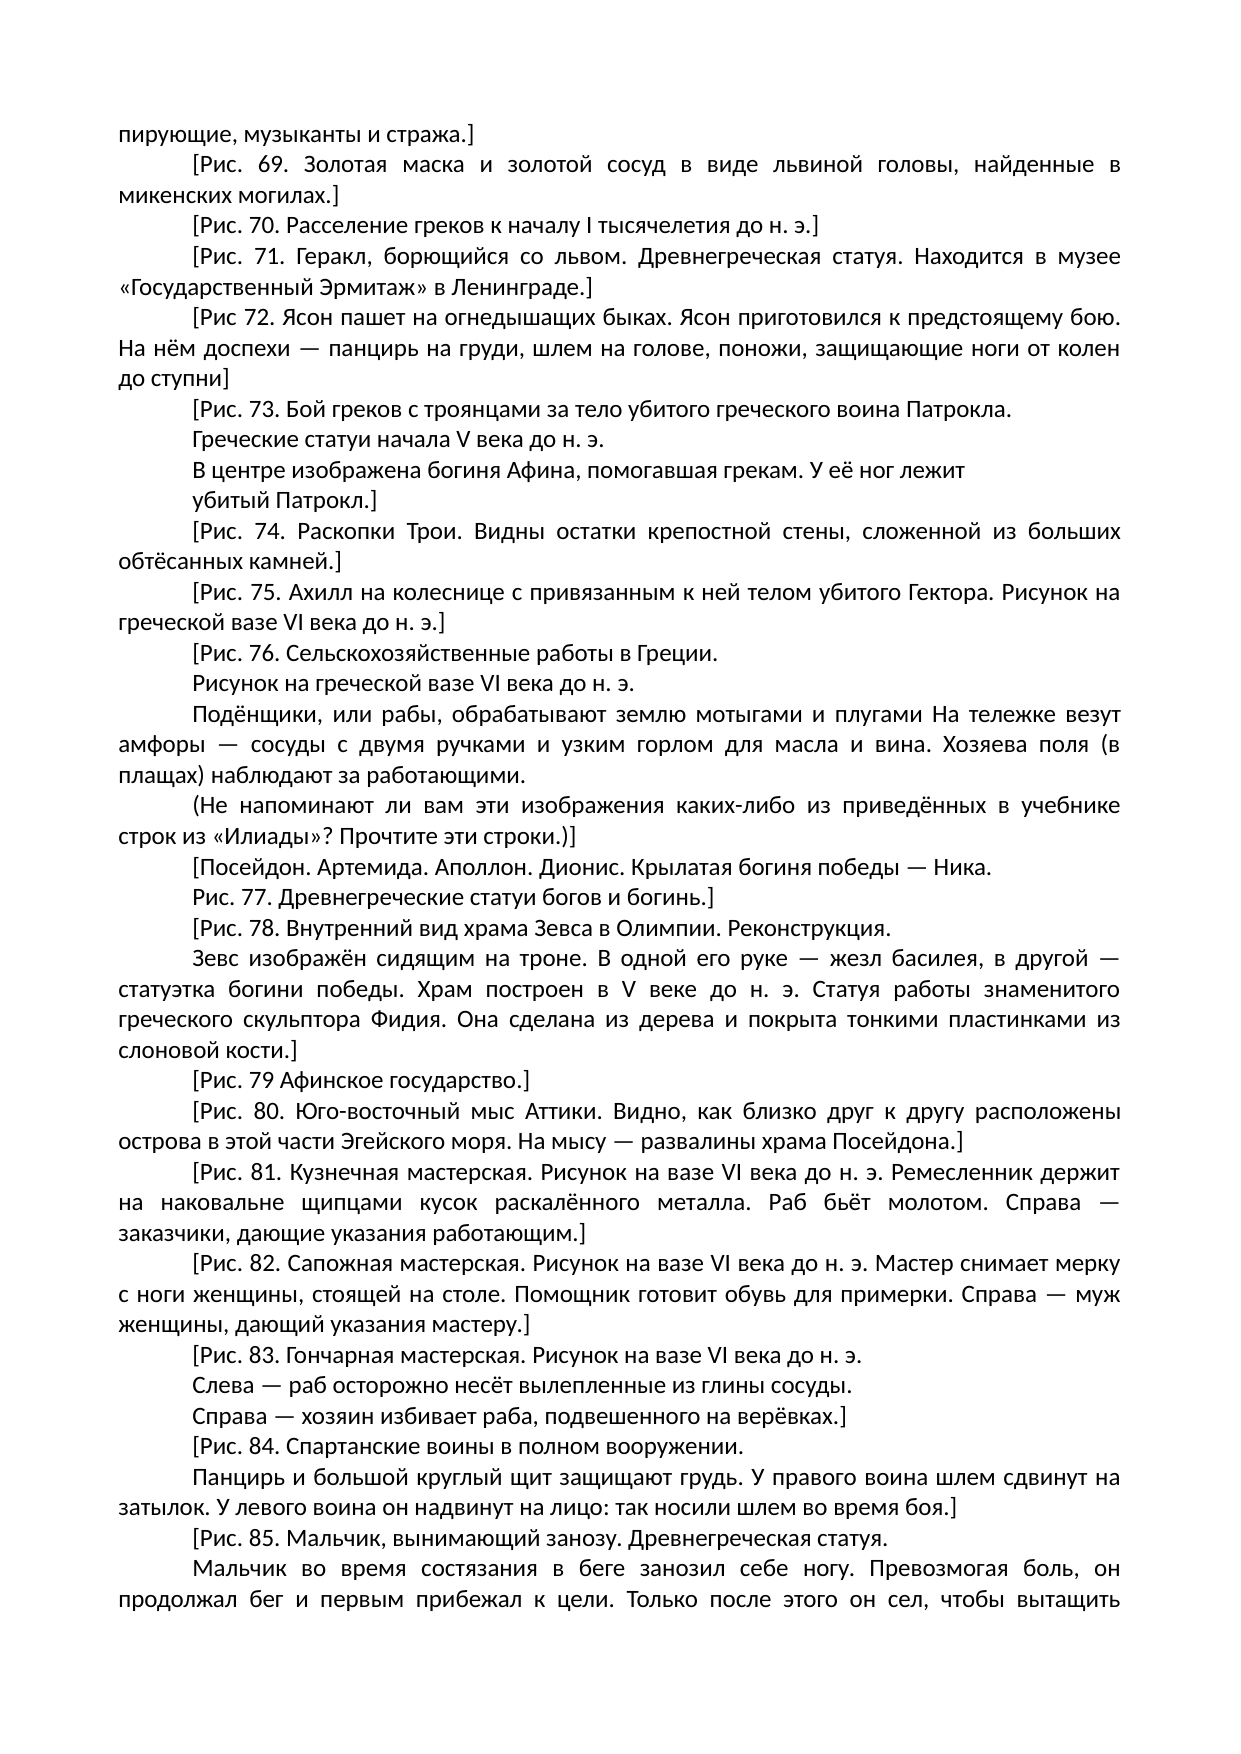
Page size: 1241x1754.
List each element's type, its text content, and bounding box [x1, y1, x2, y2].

text Зевс изображён сидящим на троне. В одной его руке — жезл басилея, в другой — статуэтка богини победы. Храм построен в V веке до н. э. Статуя работы знаменитого греческого скульптора Фидия. Она сделана из дерева и покрыта тонкими пластинками из слоновой кости.] [118, 942, 1122, 1064]
text Рис. 77. Древнегреческие статуи богов и богинь.] [118, 881, 1122, 912]
text [Рис. 74. Раскопки Трои. Видны остатки крепостной стены, сложенной из больших обтёсанных камней.] [118, 515, 1122, 576]
text (Не напоминают ли вам эти изображения каких-либо из приведённых в учебнике строк из «Илиады»? Прочтите эти строки.)] [118, 789, 1122, 851]
text [Рис. 82. Сапожная мастерская. Рисунок на вазе VI века до н. э. Мастер снимает мерку с ноги женщины, стоящей на столе. Помощник готовит обувь для примерки. Справа — муж женщины, дающий указания мастеру.] [118, 1247, 1122, 1339]
text [Посейдон. Артемида. Аполлон. Дионис. Крылатая богиня победы — Ника. [118, 851, 1122, 881]
text [Рис. 80. Юго-восточный мыс Аттики. Видно, как близко друг к другу расположены острова в этой части Эгейского моря. На мысу — развалины храма Посейдона.] [118, 1095, 1122, 1156]
text [Рис. 75. Ахилл на колеснице с привязанным к ней телом убитого Гектора. Рисунок на греческой вазе VI века до н. э.] [118, 576, 1122, 637]
text [Рис. 81. Кузнечная мастерская. Рисунок на вазе VI века до н. э. Ремесленник держит на наковальне щипцами кусок раскалённого металла. Раб бьёт молотом. Справа — заказчики, дающие указания работающим.] [118, 1156, 1122, 1247]
text [Рис. 76. Сельскохозяйственные работы в Греции. [118, 637, 1122, 667]
text Слева — раб осторожно несёт вылепленные из глины сосуды. [118, 1369, 1122, 1400]
text Подёнщики, или рабы, обрабатывают землю мотыгами и плугами На тележке везут амфоры — сосуды с двумя ручками и узким горлом для масла и вина. Хозяева поля (в плащах) наблюдают за работающими. [118, 698, 1122, 789]
text [Рис 72. Ясон пашет на огнедышащих быках. Ясон приготовился к предстоящему бою. На нём доспехи — панцирь на груди, шлем на голове, поножи, защищающие ноги от колен до ступни] [118, 301, 1122, 393]
text [Рис. 71. Геракл, борющийся со львом. Древнегреческая статуя. Находится в музее «Государственный Эрмитаж» в Ленинграде.] [118, 240, 1122, 301]
text [Рис. 78. Внутренний вид храма Зевса в Олимпии. Реконструкция. [118, 912, 1122, 942]
text В центре изображена богиня Афина, помогавшая грекам. У её ног лежит [118, 454, 1122, 484]
text Панцирь и большой круглый щит защищают грудь. У правого воина шлем сдвинут на затылок. У левого воина он надвинут на лицо: так носили шлем во время боя.] [118, 1461, 1122, 1522]
text [Рис. 70. Расселение греков к началу I тысячелетия до н. э.] [118, 210, 1122, 240]
text убитый Патрокл.] [118, 484, 1122, 515]
text Справа — хозяин избивает раба, подвешенного на верёвках.] [118, 1400, 1122, 1431]
text [Рис. 83. Гончарная мастерская. Рисунок на вазе VI века до н. э. [118, 1339, 1122, 1369]
text [Рис. 69. Золотая маска и золотой сосуд в виде львиной головы, найденные в микенских могилах.] [118, 149, 1122, 210]
text [Рис. 85. Мальчик, вынимающий занозу. Древнегреческая статуя. [118, 1522, 1122, 1553]
text Мальчик во время состязания в беге занозил себе ногу. Превозмогая боль, он продолжал бег и первым прибежал к цели. Только после этого он сел, чтобы вытащить [118, 1553, 1122, 1614]
text пирующие, музыканты и стража.] [118, 118, 1122, 149]
text [Рис. 79 Афинское государство.] [118, 1064, 1122, 1095]
text [Рис. 84. Спартанские воины в полном вооружении. [118, 1431, 1122, 1461]
text Рисунок на греческой вазе VI века до н. э. [118, 667, 1122, 698]
text Греческие статуи начала V века до н. э. [118, 423, 1122, 454]
text [Рис. 73. Бой греков с троянцами за тело убитого греческого воина Патрокла. [118, 393, 1122, 423]
